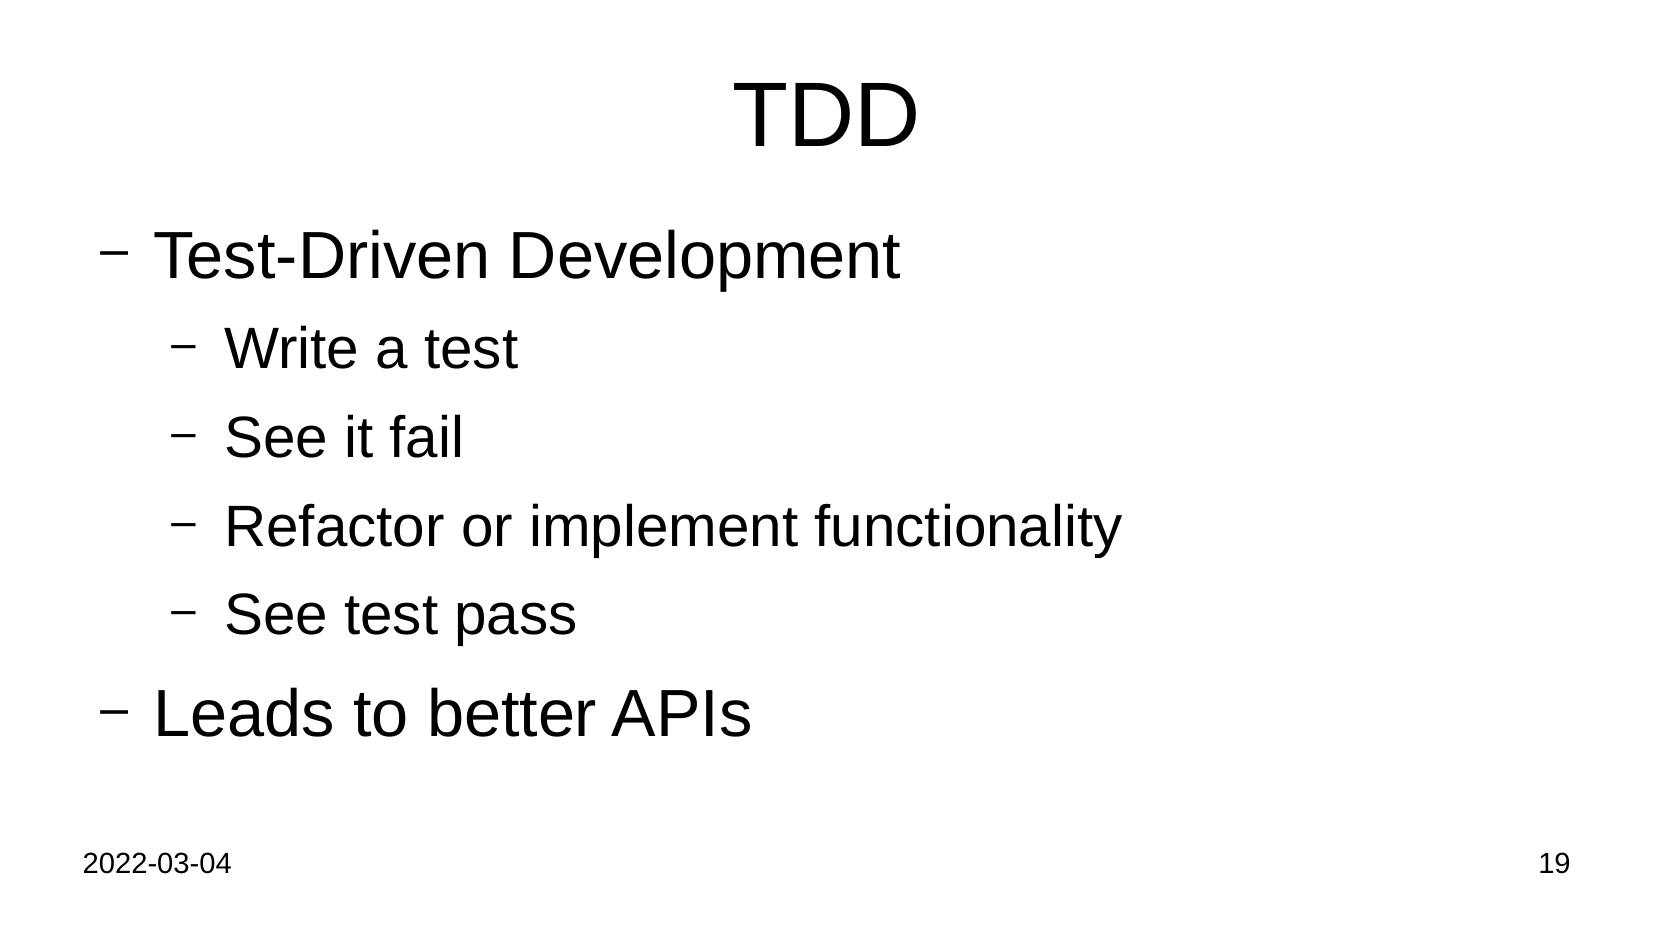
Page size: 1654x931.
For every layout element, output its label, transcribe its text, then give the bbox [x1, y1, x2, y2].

title TDD [82, 37, 1571, 193]
list Test-Driven Development Write a test See it fail Refactor or implement functionality See test pass Leads to better APIs [82, 217, 1571, 758]
